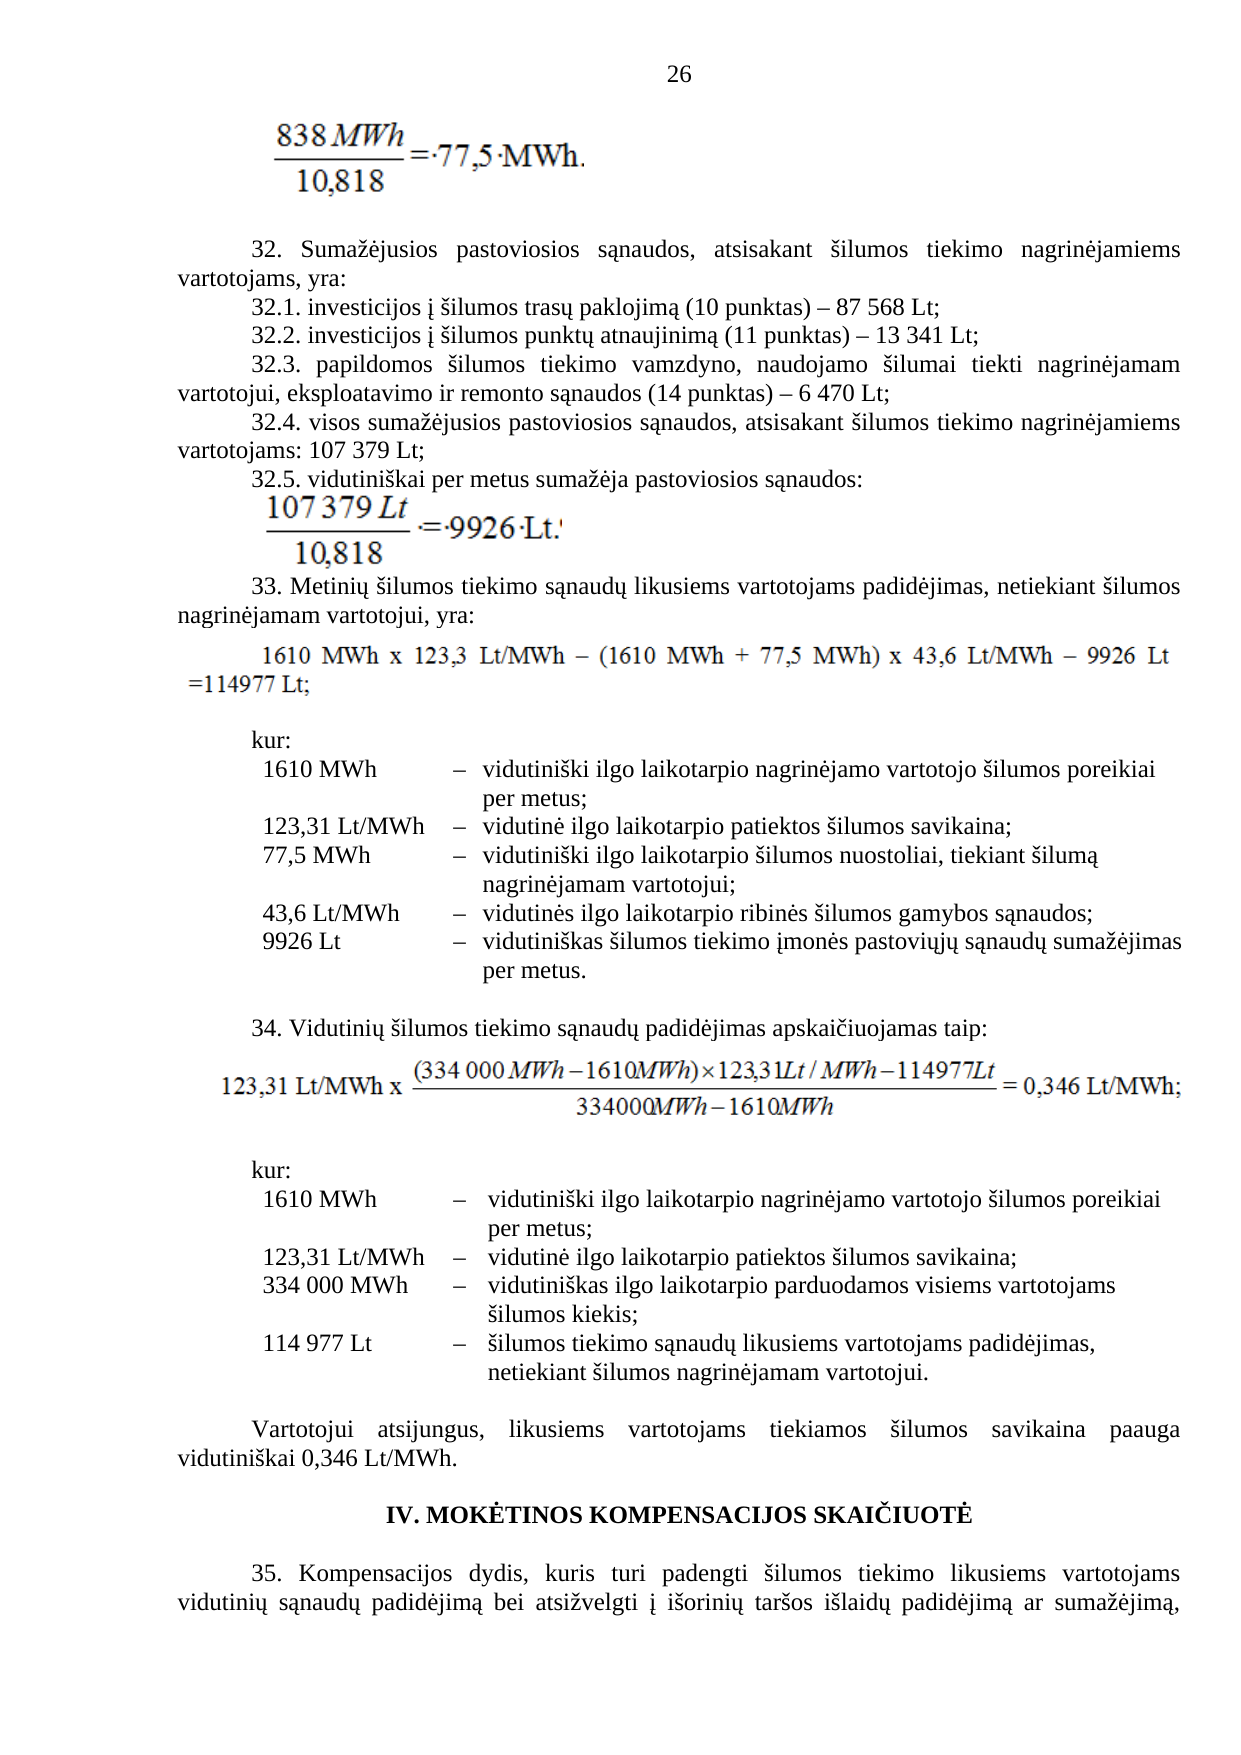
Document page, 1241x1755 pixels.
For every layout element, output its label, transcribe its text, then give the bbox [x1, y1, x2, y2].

table_header vidutiniški ilgo laikotarpio nagrinėjamo vartotojo šilumos poreikiai per metus; [471, 754, 1201, 811]
text 32.2. investicijos į šilumos punktų atnaujinimą (11 punktas) – 13 341 Lt; [177, 321, 1181, 349]
text 32.1. investicijos į šilumos trasų paklojimą (10 punktas) – 87 568 Lt; [177, 292, 1181, 321]
table_header – [442, 1184, 476, 1242]
table_cell – [442, 926, 471, 984]
table_cell 123,31 Lt/MWh [177, 1242, 442, 1271]
table_cell 77,5 MWh [177, 840, 442, 898]
table_cell – [442, 898, 471, 926]
text IV. MOKĖTINOS KOMPENSACIJOS SKAIČIUOTĖ [177, 1501, 1181, 1529]
text 32.4. visos sumažėjusios pastoviosios sąnaudos, atsisakant šilumos tiekimo nagrinėjamiems vartotojams: 107 379 Lt; [177, 407, 1181, 464]
table_cell – [442, 1328, 476, 1386]
text kur: [177, 725, 1181, 754]
table_cell vidutinė ilgo laikotarpio patiektos šilumos savikaina; [476, 1242, 1201, 1271]
table_cell – [442, 840, 471, 898]
text 33. Metinių šilumos tiekimo sąnaudų likusiems vartotojams padidėjimas, netiekiant šilumos nagrinėjamam vartotojui, yra: [177, 571, 1181, 628]
text 34. Vidutinių šilumos tiekimo sąnaudų padidėjimas apskaičiuojamas taip: [177, 1013, 1181, 1041]
text 32.3. papildomos šilumos tiekimo vamzdyno, naudojamo šilumai tiekti nagrinėjamam vartotojui, eksploatavimo ir remonto sąnaudos (14 punktas) – 6 470 Lt; [177, 349, 1181, 407]
table_cell 9926 Lt [177, 926, 442, 984]
table_header 1610 MWh [177, 754, 442, 811]
table_cell vidutinės ilgo laikotarpio ribinės šilumos gamybos sąnaudos; [471, 898, 1201, 926]
table_header – [442, 754, 471, 811]
table_cell 43,6 Lt/MWh [177, 898, 442, 926]
table_cell vidutiniškas šilumos tiekimo įmonės pastoviųjų sąnaudų sumažėjimas per metus. [471, 926, 1201, 984]
text 35. Kompensacijos dydis, kuris turi padengti šilumos tiekimo likusiems vartotojams vidutinių sąnaudų padidėjimą bei atsižvelgti į išorinių taršos išlaidų padidėjimą ar sumažėjimą, [177, 1558, 1181, 1616]
table_cell šilumos tiekimo sąnaudų likusiems vartotojams padidėjimas, netiekiant šilumos nagrinėjamam vartotojui. [476, 1328, 1201, 1386]
table_cell vidutiniški ilgo laikotarpio šilumos nuostoliai, tiekiant šilumą nagrinėjamam vartotojui; [471, 840, 1201, 898]
text kur: [177, 1156, 1181, 1184]
table_header 1610 MWh [177, 1184, 442, 1242]
text 32. Sumažėjusios pastoviosios sąnaudos, atsisakant šilumos tiekimo nagrinėjamiems vartotojams, yra: [177, 234, 1181, 292]
table_cell vidutinė ilgo laikotarpio patiektos šilumos savikaina; [471, 811, 1201, 840]
text 32.5. vidutiniškai per metus sumažėja pastoviosios sąnaudos: [177, 464, 1181, 493]
table_cell 123,31 Lt/MWh [177, 811, 442, 840]
table_cell – [442, 1242, 476, 1271]
table_cell 114 977 Lt [177, 1328, 442, 1386]
table_cell 334 000 MWh [177, 1271, 442, 1328]
text Vartotojui atsijungus, likusiems vartotojams tiekiamos šilumos savikaina paauga vidutiniškai 0,346 Lt/MWh. [177, 1414, 1181, 1472]
table_header vidutiniški ilgo laikotarpio nagrinėjamo vartotojo šilumos poreikiai per metus; [476, 1184, 1201, 1242]
table_cell – [442, 1271, 476, 1328]
table_cell vidutiniškas ilgo laikotarpio parduodamos visiems vartotojams šilumos kiekis; [476, 1271, 1201, 1328]
table_cell – [442, 811, 471, 840]
